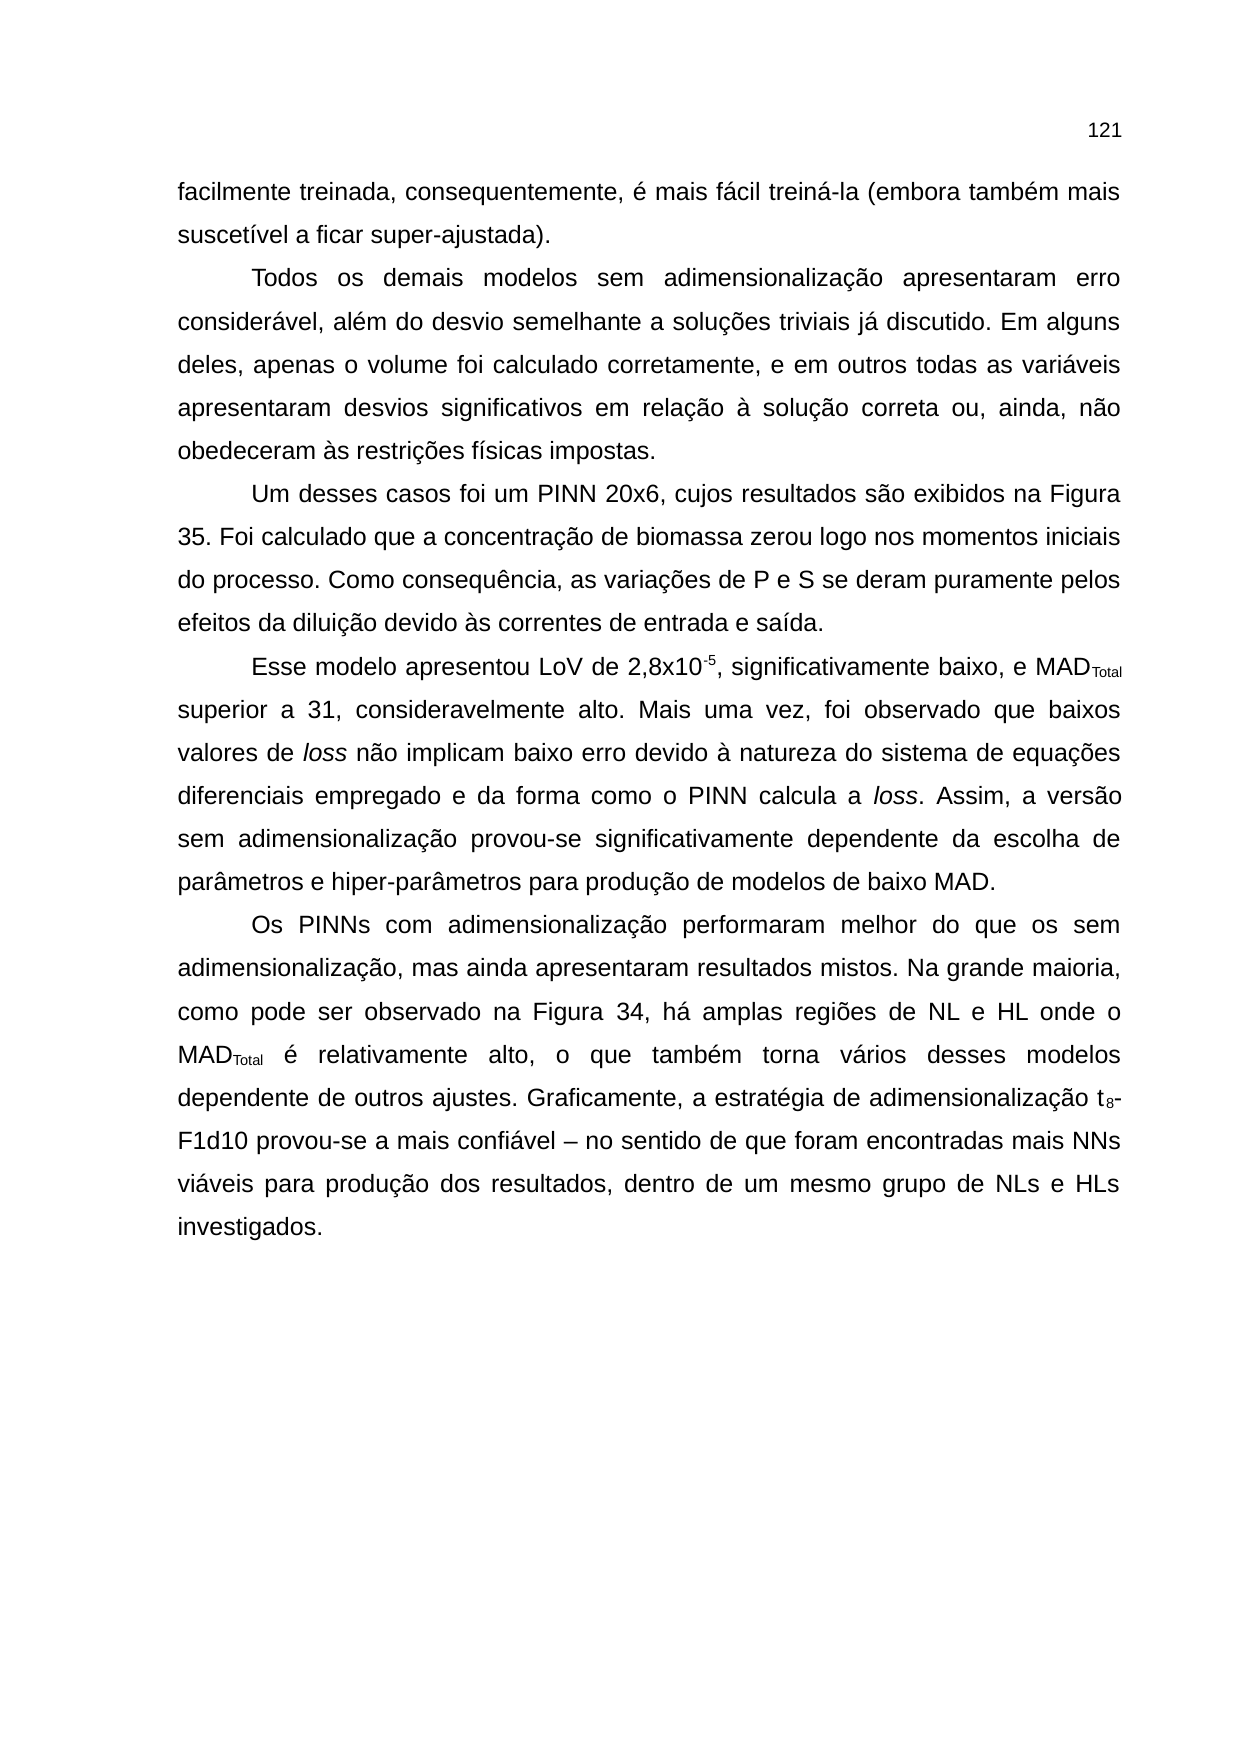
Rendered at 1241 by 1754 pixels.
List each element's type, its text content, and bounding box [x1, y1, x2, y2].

text facilmente treinada, consequentemente, é mais fácil treiná-la (embora também mais suscetível a ficar super-ajustada). [177, 177, 1122, 249]
text Todos os demais modelos sem adimensionalização apresentaram erro considerável, além do desvio semelhante a soluções triviais já discutido. Em alguns deles, apenas o volume foi calculado corretamente, e em outros todas as variáveis apresentaram desvios significativos em relação à solução correta ou, ainda, não obedeceram às restrições físicas impostas. [177, 263, 1122, 464]
text Esse modelo apresentou LoV de 2,8x10-5, significativamente baixo, e MADTotal superior a 31, consideravelmente alto. Mais uma vez, foi observado que baixos valores de loss não implicam baixo erro devido à natureza do sistema de equações diferenciais empregado e da forma como o PINN calcula a loss. Assim, a versão sem adimensionalização provou-se significativamente dependente da escolha de parâmetros e hiper-parâmetros para produção de modelos de baixo MAD. [177, 651, 1122, 896]
text Um desses casos foi um PINN 20x6, cujos resultados são exibidos na Figura 35. Foi calculado que a concentração de biomassa zerou logo nos momentos iniciais do processo. Como consequência, as variações de P e S se deram puramente pelos efeitos da diluição devido às correntes de entrada e saída. [177, 479, 1122, 637]
text Os PINNs com adimensionalização performaram melhor do que os sem adimensionalização, mas ainda apresentaram resultados mistos. Na grande maioria, como pode ser observado na Figura 34, há amplas regiões de NL e HL onde o MADTotal é relativamente alto, o que também torna vários desses modelos dependente de outros ajustes. Graficamente, a estratégia de adimensionalização t8-F1d10 provou-se a mais confiável – no sentido de que foram encontradas mais NNs viáveis para produção dos resultados, dentro de um mesmo grupo de NLs e HLs investigados. [177, 910, 1122, 1241]
